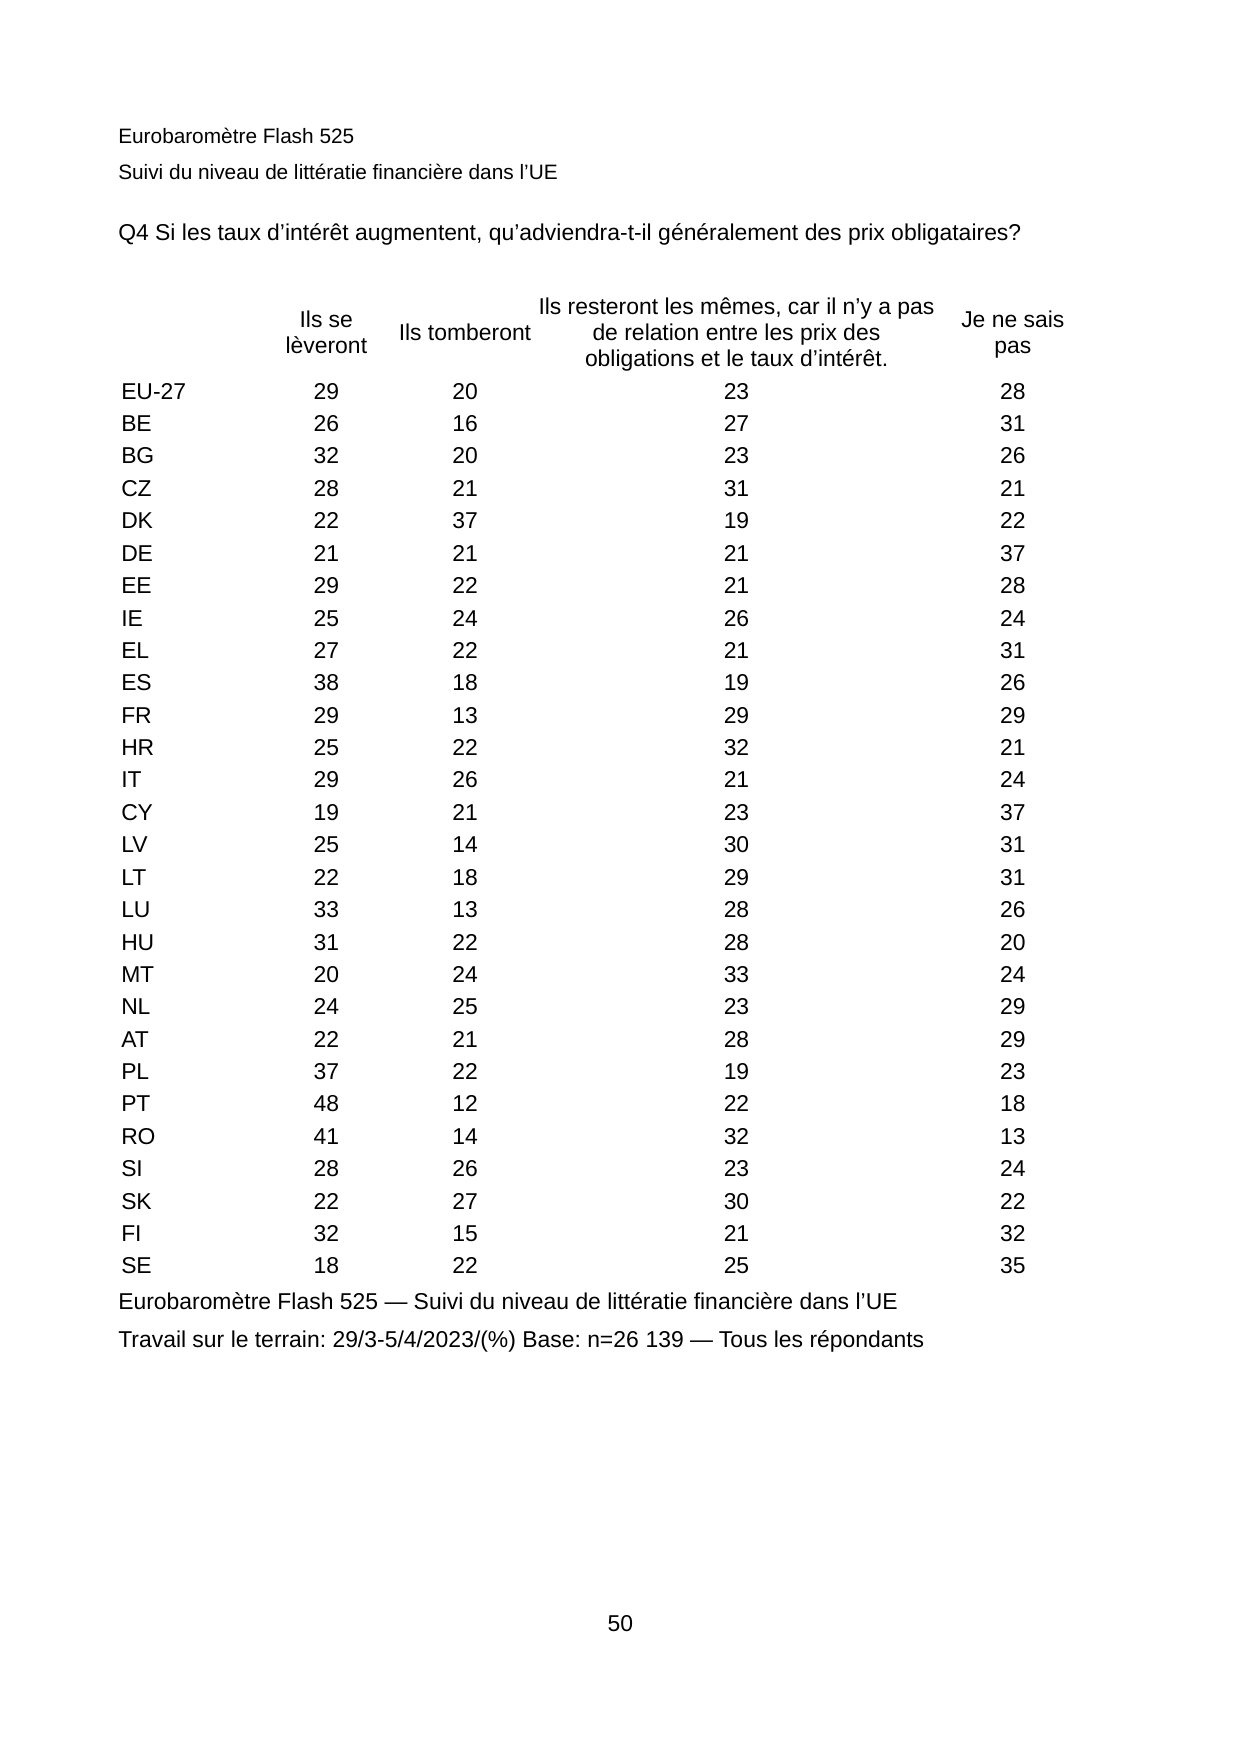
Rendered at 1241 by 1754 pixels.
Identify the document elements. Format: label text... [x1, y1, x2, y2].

table_cell 21 [534, 764, 938, 796]
table_cell 22 [395, 1249, 534, 1282]
table_cell 18 [939, 1088, 1087, 1120]
table_cell 20 [257, 958, 395, 990]
table_cell 26 [257, 407, 395, 439]
table_cell 23 [534, 375, 938, 407]
table_cell 24 [395, 601, 534, 634]
table_cell 24 [939, 764, 1087, 796]
table_cell 13 [395, 893, 534, 925]
table_cell 29 [534, 699, 938, 731]
table_cell 21 [534, 1217, 938, 1249]
table_cell 21 [939, 731, 1087, 763]
table_cell 21 [257, 537, 395, 569]
table_cell 37 [939, 796, 1087, 828]
table_header Ils tomberont [395, 290, 534, 375]
table_cell 22 [939, 1185, 1087, 1217]
table_cell 32 [257, 1217, 395, 1249]
table_cell 41 [257, 1120, 395, 1152]
table_cell 25 [534, 1249, 938, 1282]
table_cell 29 [939, 1023, 1087, 1055]
table_cell 21 [395, 1023, 534, 1055]
table_cell EE [118, 569, 257, 601]
table_cell 48 [257, 1088, 395, 1120]
table_cell 18 [395, 666, 534, 699]
table_cell 31 [257, 925, 395, 958]
table_cell 22 [257, 1185, 395, 1217]
table_cell ES [118, 666, 257, 699]
table_cell 32 [257, 440, 395, 472]
table_cell 38 [257, 666, 395, 699]
table_cell SI [118, 1152, 257, 1184]
table_cell 31 [939, 861, 1087, 893]
table_cell 23 [534, 1152, 938, 1184]
table_cell LV [118, 828, 257, 861]
table_cell 19 [534, 504, 938, 537]
table_cell IE [118, 601, 257, 634]
table_cell RO [118, 1120, 257, 1152]
table_cell 30 [534, 1185, 938, 1217]
table_cell 32 [939, 1217, 1087, 1249]
table_cell 23 [534, 990, 938, 1023]
table_cell 29 [257, 764, 395, 796]
table_cell 22 [395, 925, 534, 958]
table_cell 35 [939, 1249, 1087, 1282]
table_cell DE [118, 537, 257, 569]
table_cell 29 [939, 699, 1087, 731]
table_cell HU [118, 925, 257, 958]
table_cell LT [118, 861, 257, 893]
table_cell 29 [257, 375, 395, 407]
table_cell 31 [939, 828, 1087, 861]
table_cell 21 [534, 537, 938, 569]
table_cell 24 [939, 1152, 1087, 1184]
table_cell 27 [534, 407, 938, 439]
table_cell IT [118, 764, 257, 796]
table_cell 28 [939, 375, 1087, 407]
table_cell 24 [395, 958, 534, 990]
table_cell 21 [395, 537, 534, 569]
table_cell 27 [395, 1185, 534, 1217]
table_cell 31 [939, 634, 1087, 666]
table_cell 22 [534, 1088, 938, 1120]
table_cell HR [118, 731, 257, 763]
table_cell 19 [534, 1055, 938, 1087]
table_cell 27 [257, 634, 395, 666]
table_cell 26 [939, 666, 1087, 699]
table_cell 18 [395, 861, 534, 893]
table_cell 21 [939, 472, 1087, 504]
table_cell 19 [534, 666, 938, 699]
table_cell 37 [257, 1055, 395, 1087]
table_cell 21 [395, 472, 534, 504]
table_cell 24 [939, 601, 1087, 634]
table_cell 22 [395, 634, 534, 666]
table_cell SK [118, 1185, 257, 1217]
table_cell 23 [534, 796, 938, 828]
table_cell 26 [395, 1152, 534, 1184]
table_cell 21 [534, 569, 938, 601]
table_cell 31 [939, 407, 1087, 439]
table_cell 20 [939, 925, 1087, 958]
table_cell 29 [257, 699, 395, 731]
table_cell AT [118, 1023, 257, 1055]
table_cell 32 [534, 1120, 938, 1152]
table_cell FR [118, 699, 257, 731]
table_cell 23 [534, 440, 938, 472]
table_cell 14 [395, 828, 534, 861]
table_cell 28 [534, 925, 938, 958]
table_cell 33 [534, 958, 938, 990]
table_cell EL [118, 634, 257, 666]
table_cell 26 [395, 764, 534, 796]
table_cell 29 [534, 861, 938, 893]
table_cell 37 [939, 537, 1087, 569]
table_cell 12 [395, 1088, 534, 1120]
table_cell 24 [257, 990, 395, 1023]
table_cell 21 [395, 796, 534, 828]
table_cell BE [118, 407, 257, 439]
table_cell 23 [939, 1055, 1087, 1087]
table_cell 16 [395, 407, 534, 439]
table_cell 26 [939, 440, 1087, 472]
table_cell DK [118, 504, 257, 537]
table_cell 26 [939, 893, 1087, 925]
table_header Je ne sais pas [939, 290, 1087, 375]
table_cell 25 [395, 990, 534, 1023]
table_cell 30 [534, 828, 938, 861]
table_cell 14 [395, 1120, 534, 1152]
table_cell 28 [534, 1023, 938, 1055]
table_cell PL [118, 1055, 257, 1087]
table_cell 28 [257, 1152, 395, 1184]
table_cell 13 [939, 1120, 1087, 1152]
table_cell 22 [939, 504, 1087, 537]
table_cell 28 [257, 472, 395, 504]
table_cell 26 [534, 601, 938, 634]
table_cell 19 [257, 796, 395, 828]
table_cell 15 [395, 1217, 534, 1249]
table_header Ils resteront les mêmes, car il n’y a pas de relation entre les prix des obligations et le taux d’intérêt. [534, 290, 938, 375]
table_cell 22 [395, 731, 534, 763]
table_cell 29 [257, 569, 395, 601]
table_cell SE [118, 1249, 257, 1282]
table_cell NL [118, 990, 257, 1023]
text Q4 Si les taux d’intérêt augmentent, qu’adviendra-t-il généralement des prix obligataires? [118, 219, 1122, 246]
table_cell CZ [118, 472, 257, 504]
table_cell MT [118, 958, 257, 990]
text Eurobaromètre Flash 525 — Suivi du niveau de littératie financière dans l’UE [118, 1288, 1122, 1314]
table_cell 29 [939, 990, 1087, 1023]
table_cell 25 [257, 601, 395, 634]
table_cell CY [118, 796, 257, 828]
table_header [118, 290, 257, 375]
table_cell 20 [395, 375, 534, 407]
table_cell 32 [534, 731, 938, 763]
table_cell BG [118, 440, 257, 472]
table_cell 22 [395, 1055, 534, 1087]
table_cell 20 [395, 440, 534, 472]
table_cell 33 [257, 893, 395, 925]
table_cell 13 [395, 699, 534, 731]
table_cell FI [118, 1217, 257, 1249]
table_cell 28 [534, 893, 938, 925]
table_cell 22 [395, 569, 534, 601]
table_cell LU [118, 893, 257, 925]
table_cell 25 [257, 828, 395, 861]
table_cell 22 [257, 861, 395, 893]
table_cell PT [118, 1088, 257, 1120]
table_cell 28 [939, 569, 1087, 601]
table_cell 37 [395, 504, 534, 537]
table_cell 18 [257, 1249, 395, 1282]
table_cell 21 [534, 634, 938, 666]
table_cell 24 [939, 958, 1087, 990]
table_cell 25 [257, 731, 395, 763]
table_cell EU-27 [118, 375, 257, 407]
text Travail sur le terrain: 29/3-5/4/2023/(%) Base: n=26 139 — Tous les répondants [118, 1326, 1122, 1352]
table_header Ils se lèveront [257, 290, 395, 375]
table_cell 22 [257, 1023, 395, 1055]
table_cell 22 [257, 504, 395, 537]
table_cell 31 [534, 472, 938, 504]
